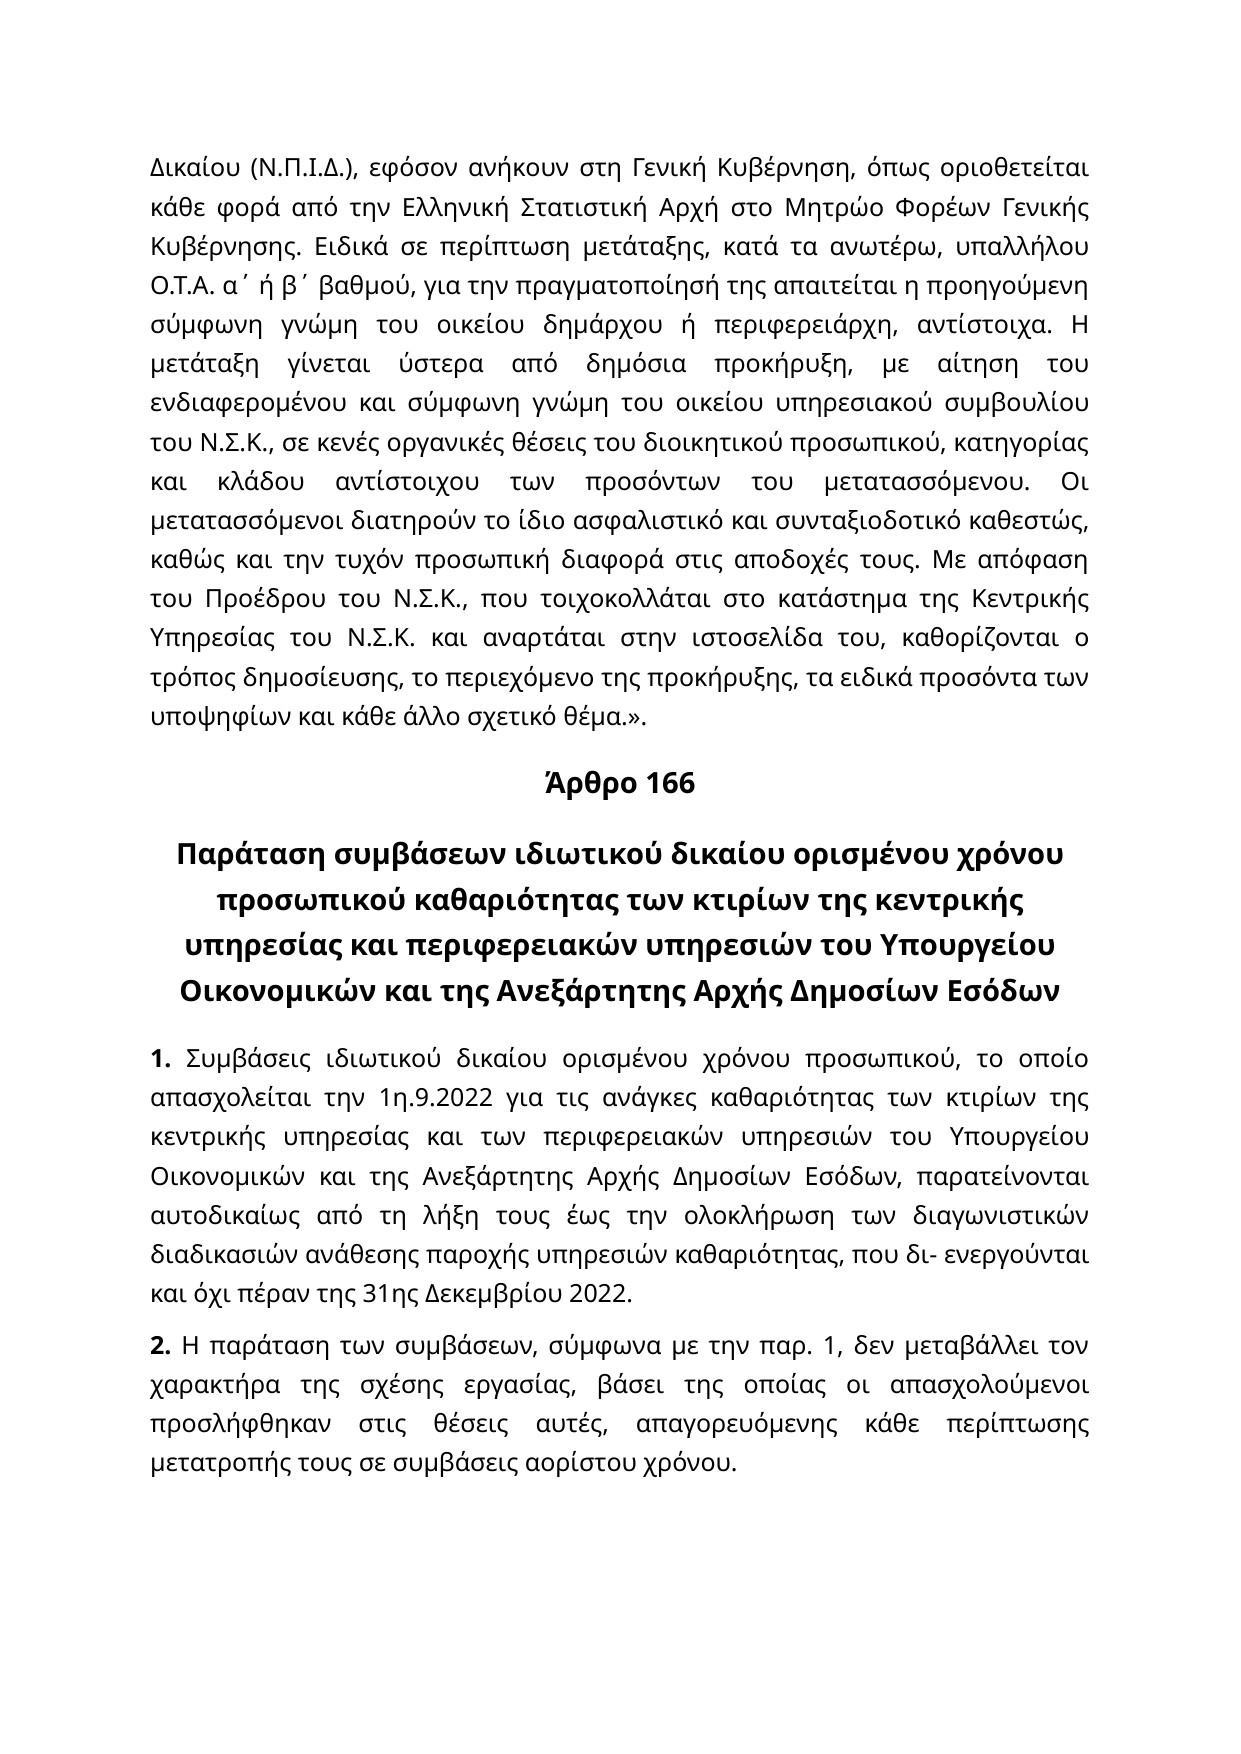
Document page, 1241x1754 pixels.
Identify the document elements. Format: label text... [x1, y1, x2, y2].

text 1. Συμβάσεις ιδιωτικού δικαίου ορισμένου χρόνου προσωπικού, το οποίο απασχολείται την 1η.9.2022 για τις ανάγκες καθαριότητας των κτιρίων της κεντρικής υπηρεσίας και των περιφερειακών υπηρεσιών του Υπουργείου Οικονομικών και της Ανεξάρτητης Αρχής Δημοσίων Εσόδων, παρατείνονται αυτοδικαίως από τη λήξη τους έως την ολοκλήρωση των διαγωνιστικών διαδικασιών ανάθεσης παροχής υπηρεσιών καθαριότητας, που δι- ενεργούνται και όχι πέραν της 31ης Δεκεμβρίου 2022. [150, 1041, 1090, 1310]
subtitle Παράταση συμβάσεων ιδιωτικού δικαίου ορισμένου χρόνου προσωπικού καθαριότητας των κτιρίων της κεντρικής υπηρεσίας και περιφερειακών υπηρεσιών του Υπουργείου Οικονομικών και της Ανεξάρτητης Αρχής Δημοσίων Εσόδων [150, 833, 1090, 1010]
text 2. Η παράταση των συμβάσεων, σύμφωνα με την παρ. 1, δεν μεταβάλλει τον χαρακτήρα της σχέσης εργασίας, βάσει της οποίας οι απασχολούμενοι προσλήφθηκαν στις θέσεις αυτές, απαγορευόμενης κάθε περίπτωσης μετατροπής τους σε συμβάσεις αορίστου χρόνου. [150, 1327, 1090, 1479]
text Δικαίου (Ν.Π.Ι.Δ.), εφόσον ανήκουν στη Γενική Κυβέρνηση, όπως οριοθετείται κάθε φορά από την Ελληνική Στατιστική Αρχή στο Μητρώο Φορέων Γενικής Κυβέρνησης. Ειδικά σε περίπτωση μετάταξης, κατά τα ανωτέρω, υπαλλήλου Ο.Τ.Α. α΄ ή β΄ βαθμού, για την πραγματοποίησή της απαιτείται η προηγούμενη σύμφωνη γνώμη του οικείου δημάρχου ή περιφερειάρχη, αντίστοιχα. Η μετάταξη γίνεται ύστερα από δημόσια προκήρυξη, με αίτηση του ενδιαφερομένου και σύμφωνη γνώμη του οικείου υπηρεσιακού συμβουλίου του Ν.Σ.Κ., σε κενές οργανικές θέσεις του διοικητικού προσωπικού, κατηγορίας και κλάδου αντίστοιχου των προσόντων του μετατασσόμενου. Οι μετατασσόμενοι διατηρούν το ίδιο ασφαλιστικό και συνταξιοδοτικό καθεστώς, καθώς και την τυχόν προσωπική διαφορά στις αποδοχές τους. Με απόφαση του Προέδρου του Ν.Σ.Κ., που τοιχοκολλάται στο κατάστημα της Κεντρικής Υπηρεσίας του Ν.Σ.Κ. και αναρτάται στην ιστοσελίδα του, καθορίζονται ο τρόπος δημοσίευσης, το περιεχόμενο της προκήρυξης, τα ειδικά προσόντα των υποψηφίων και κάθε άλλο σχετικό θέμα.». [150, 150, 1090, 732]
subtitle Άρθρο 166 [150, 762, 1090, 802]
